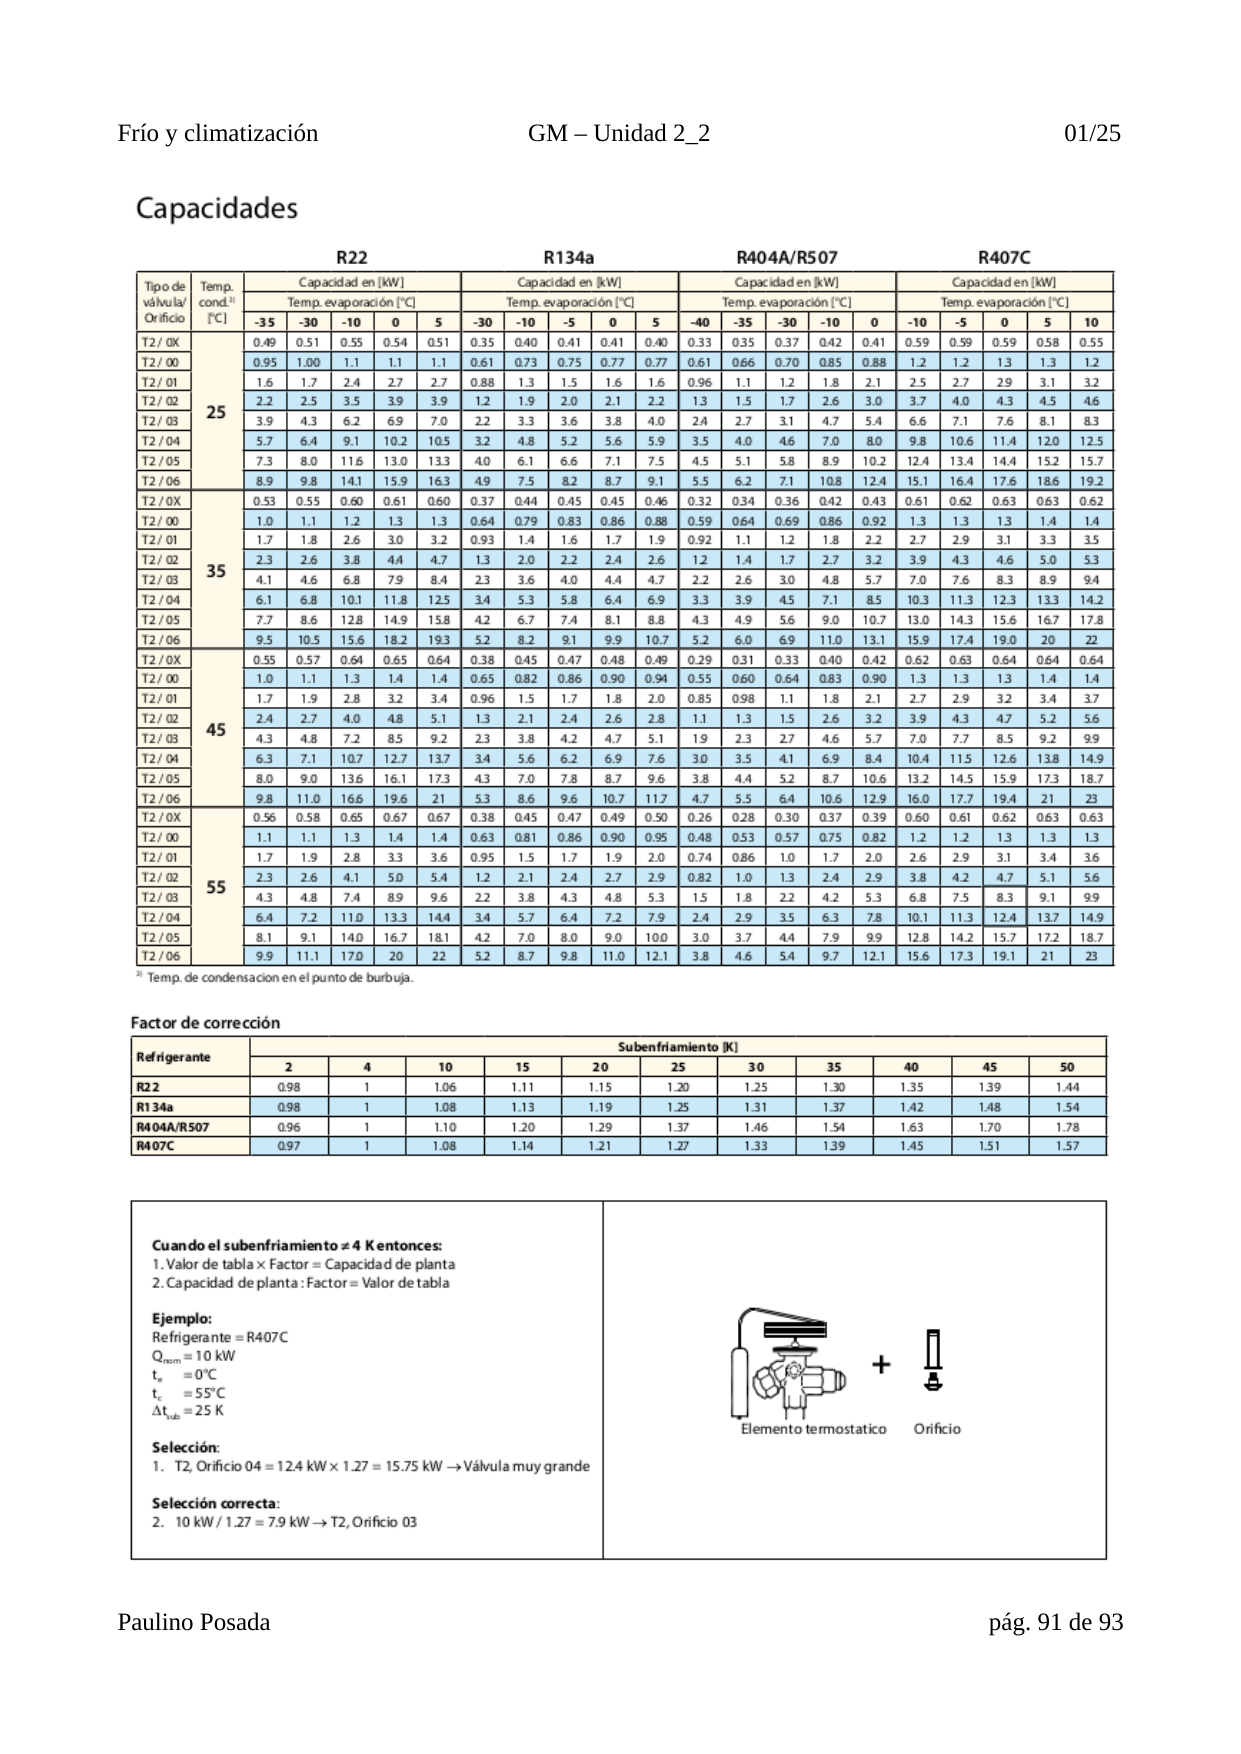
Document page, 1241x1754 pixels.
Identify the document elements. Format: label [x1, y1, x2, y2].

picture [118, 1010, 1123, 1573]
picture [122, 191, 1127, 995]
